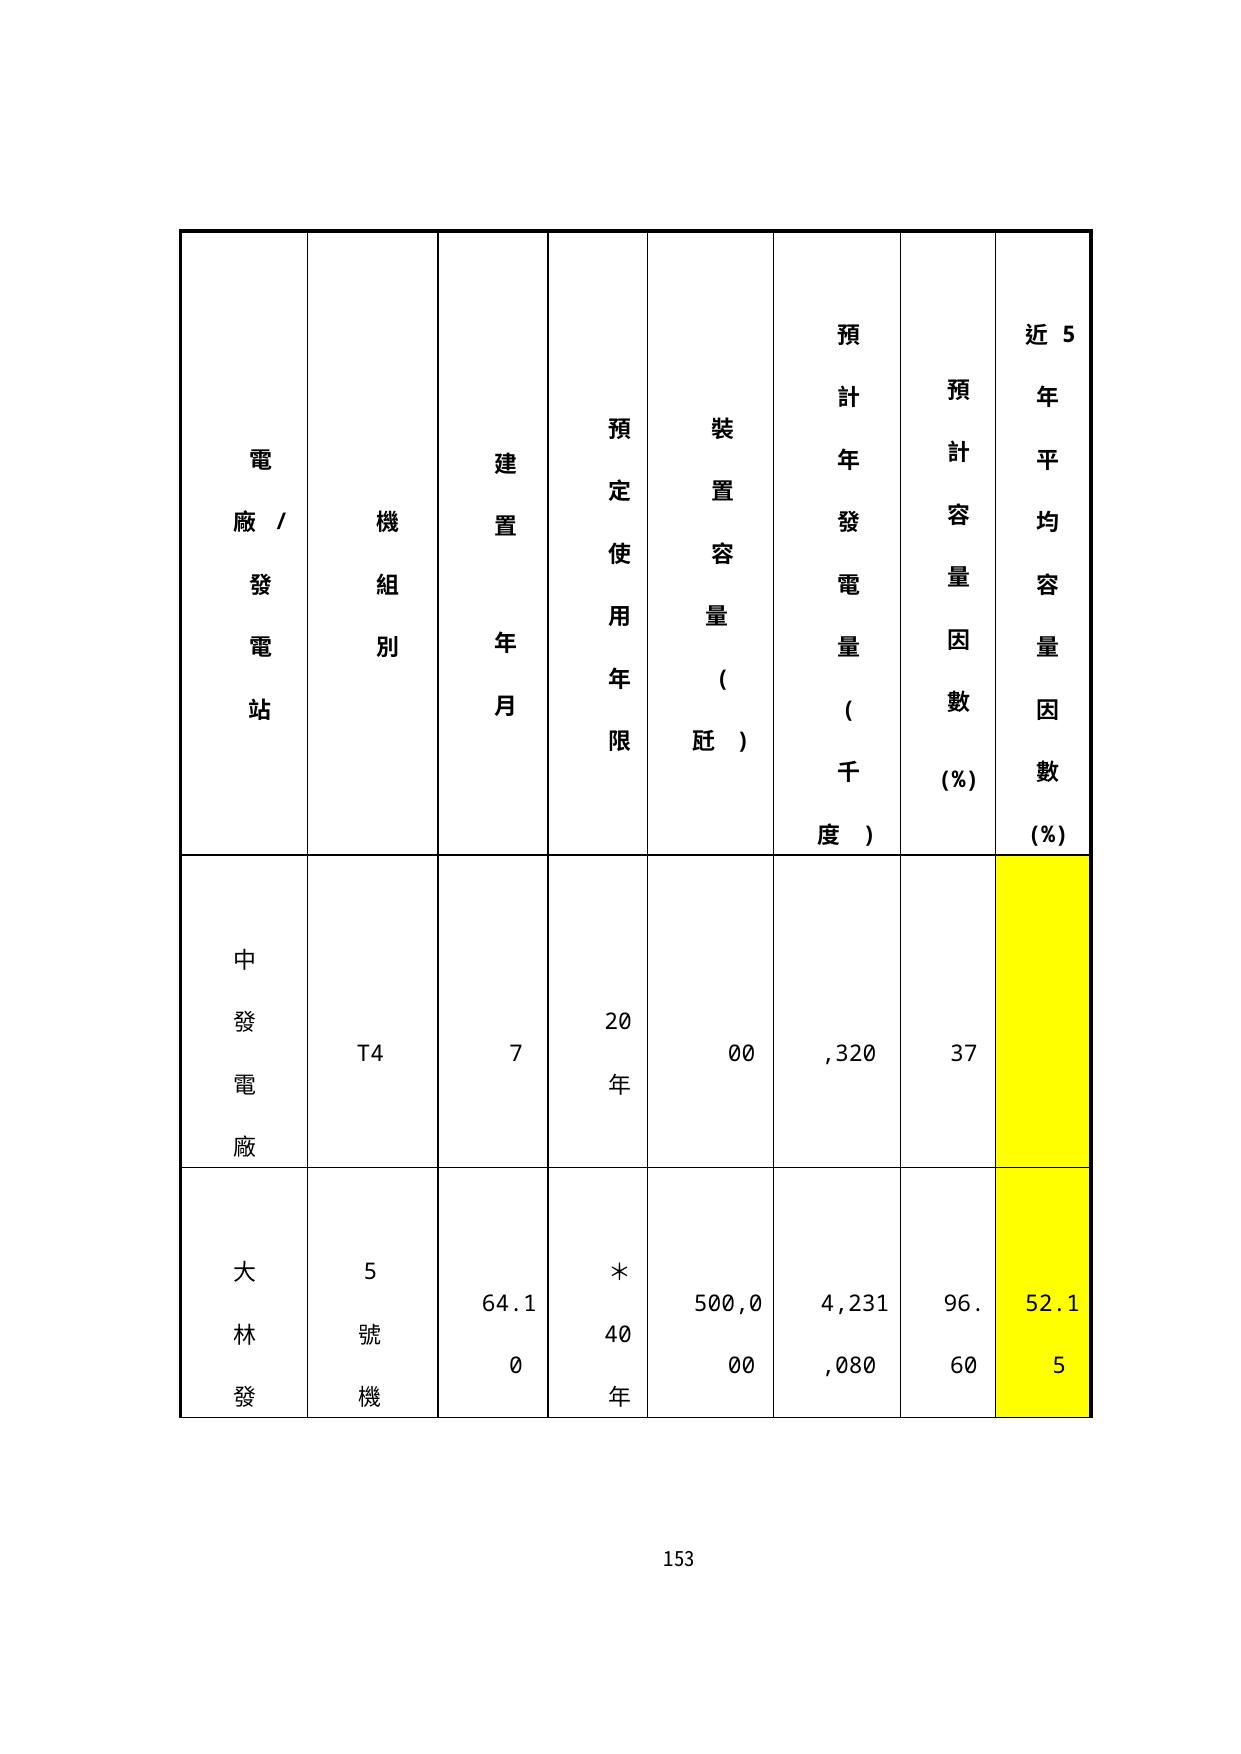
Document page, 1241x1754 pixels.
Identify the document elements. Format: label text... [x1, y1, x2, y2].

table_cell [996, 856, 1089, 1167]
table_header 裝置容量(瓩) [648, 233, 773, 854]
table_header 預計容量因數 (%) [901, 233, 995, 854]
table_cell 00 [648, 856, 773, 1167]
table_header 預定使用年限 [549, 233, 647, 854]
table_header 建置 年月 [439, 233, 547, 854]
table_cell 20年 [549, 856, 647, 1167]
table_cell 52.15 [996, 1168, 1089, 1417]
table_cell 7 [439, 856, 547, 1167]
table_cell 大林發 [182, 1168, 307, 1417]
table_cell T4 [308, 856, 437, 1167]
table_header 電廠/發電站 [182, 233, 307, 854]
table_cell 5號機 [308, 1168, 437, 1417]
table_cell 500,000 [648, 1168, 773, 1417]
table_cell 96.60 [901, 1168, 995, 1417]
table_cell ＊40年 [549, 1168, 647, 1417]
table_header 機組別 [308, 233, 437, 854]
table_cell 37 [901, 856, 995, 1167]
table_header 預計年發電量 (千度) [774, 233, 900, 854]
table_cell 4,231,080 [774, 1168, 900, 1417]
table_header 近5年平均容量因數 (%) [996, 233, 1089, 854]
table_cell ,320 [774, 856, 900, 1167]
table_cell 中發電廠 [182, 856, 307, 1167]
table_cell 64.10 [439, 1168, 547, 1417]
